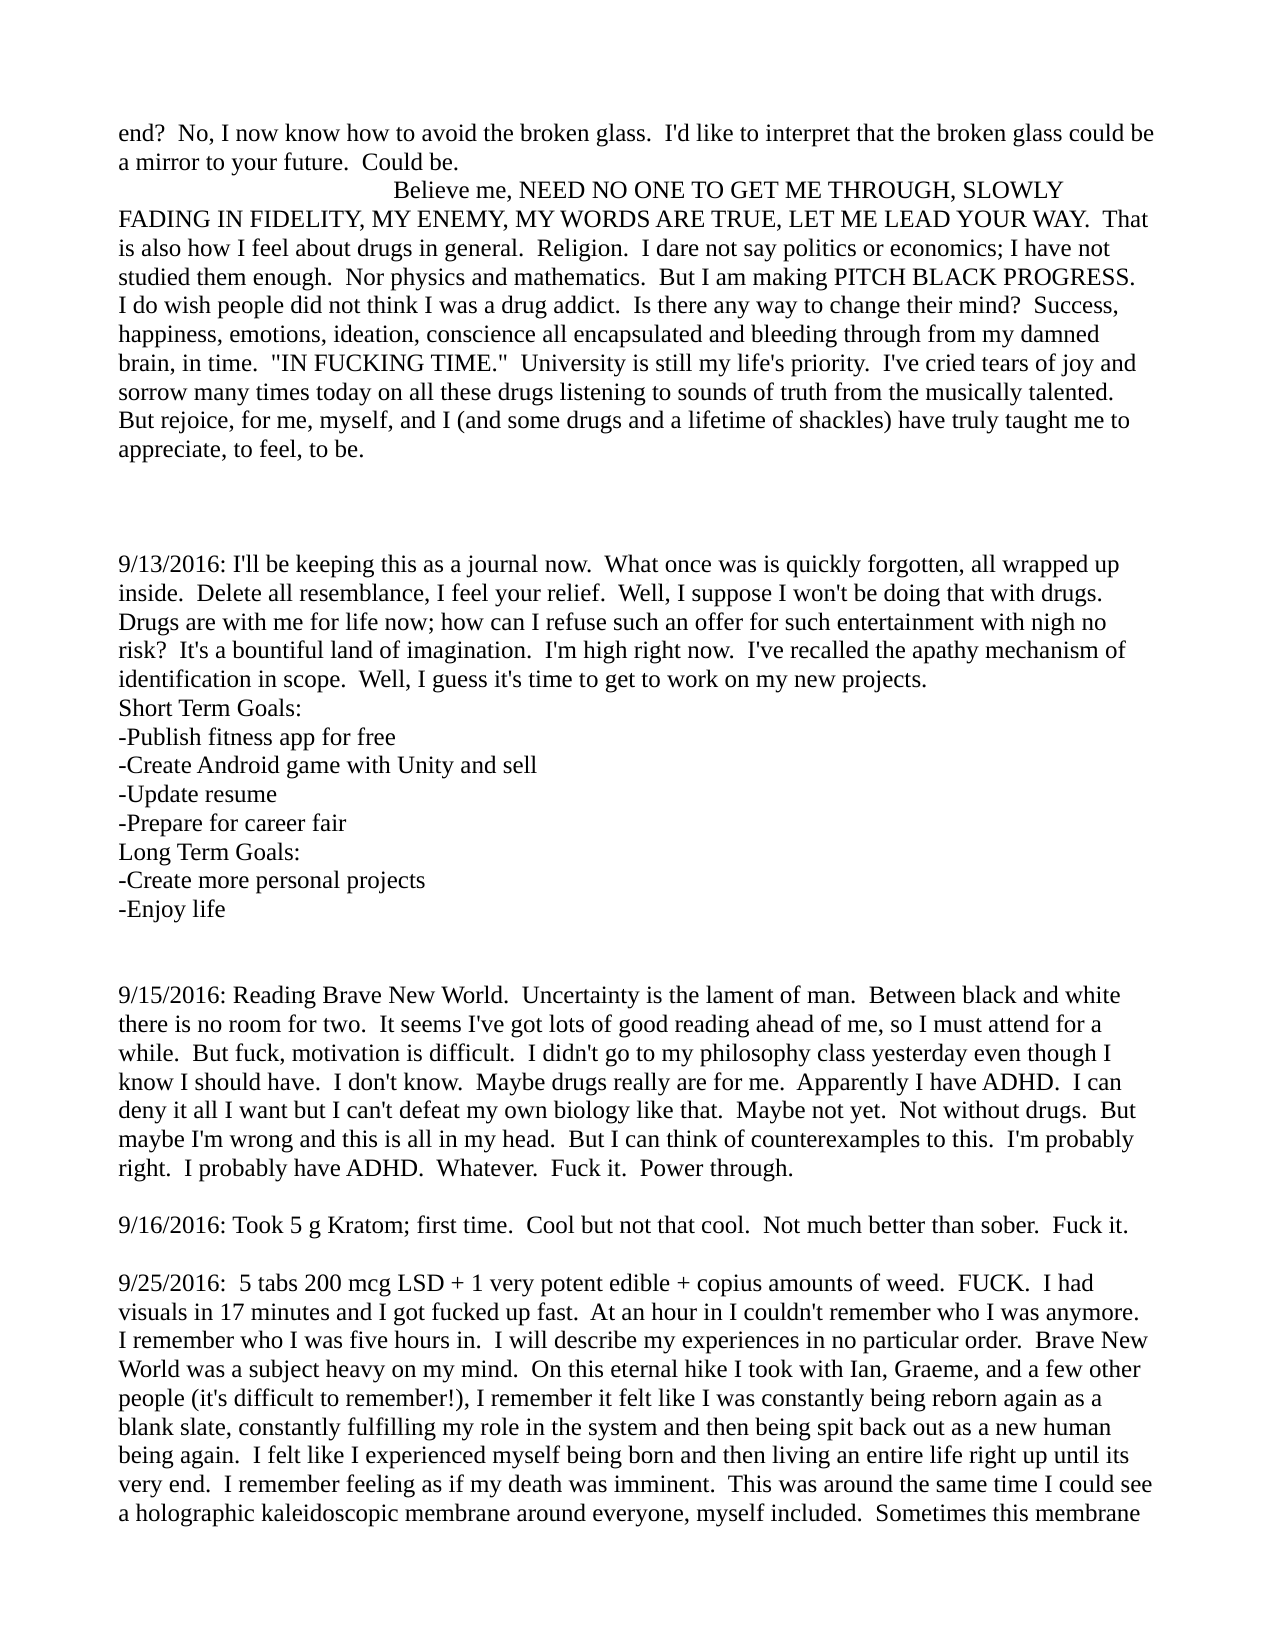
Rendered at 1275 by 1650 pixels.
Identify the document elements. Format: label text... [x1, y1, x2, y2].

text -Update resume [118, 779, 1157, 808]
text -Create Android game with Unity and sell [118, 751, 1157, 779]
text Believe me, NEED NO ONE TO GET ME THROUGH, SLOWLY FADING IN FIDELITY, MY ENEMY, MY WORDS ARE TRUE, LET ME LEAD YOUR WAY. That is also how I feel about drugs in general. Religion. I dare not say politics or economics; I have not studied them enough. Nor physics and mathematics. But I am making PITCH BLACK PROGRESS. I do wish people did not think I was a drug addict. Is there any way to change their mind? Success, happiness, emotions, ideation, conscience all encapsulated and bleeding through from my damned brain, in time. "IN FUCKING TIME." University is still my life's priority. I've cried tears of joy and sorrow many times today on all these drugs listening to sounds of truth from the musically talented. But rejoice, for me, myself, and I (and some drugs and a lifetime of shackles) have truly taught me to appreciate, to feel, to be. [118, 176, 1157, 463]
text 9/25/2016: 5 tabs 200 mcg LSD + 1 very potent edible + copius amounts of weed. FUCK. I had visuals in 17 minutes and I got fucked up fast. At an hour in I couldn't remember who I was anymore. I remember who I was five hours in. I will describe my experiences in no particular order. Brave New World was a subject heavy on my mind. On this eternal hike I took with Ian, Graeme, and a few other people (it's difficult to remember!), I remember it felt like I was constantly being reborn again as a blank slate, constantly fulfilling my role in the system and then being spit back out as a new human being again. I felt like I experienced myself being born and then living an entire life right up until its very end. I remember feeling as if my death was imminent. This was around the same time I could see a holographic kaleidoscopic membrane around everyone, myself included. Sometimes this membrane [118, 1268, 1157, 1527]
text -Prepare for career fair [118, 808, 1157, 837]
text -Create more personal projects [118, 866, 1157, 894]
text -Enjoy life [118, 894, 1157, 923]
text 9/15/2016: Reading Brave New World. Uncertainty is the lament of man. Between black and white there is no room for two. It seems I've got lots of good reading ahead of me, so I must attend for a while. But fuck, motivation is difficult. I didn't go to my philosophy class yesterday even though I know I should have. I don't know. Maybe drugs really are for me. Apparently I have ADHD. I can deny it all I want but I can't defeat my own biology like that. Maybe not yet. Not without drugs. But maybe I'm wrong and this is all in my head. But I can think of counterexamples to this. I'm probably right. I probably have ADHD. Whatever. Fuck it. Power through. [118, 981, 1157, 1182]
text -Publish fitness app for free [118, 722, 1157, 751]
text end? No, I now know how to avoid the broken glass. I'd like to interpret that the broken glass could be a mirror to your future. Could be. [118, 118, 1157, 176]
text 9/13/2016: I'll be keeping this as a journal now. What once was is quickly forgotten, all wrapped up inside. Delete all resemblance, I feel your relief. Well, I suppose I won't be doing that with drugs. Drugs are with me for life now; how can I refuse such an offer for such entertainment with nigh no risk? It's a bountiful land of imagination. I'm high right now. I've recalled the apathy mechanism of identification in scope. Well, I guess it's time to get to work on my new projects. [118, 549, 1157, 693]
text 9/16/2016: Took 5 g Kratom; first time. Cool but not that cool. Not much better than sober. Fuck it. [118, 1211, 1157, 1239]
text Short Term Goals: [118, 693, 1157, 722]
text Long Term Goals: [118, 837, 1157, 866]
